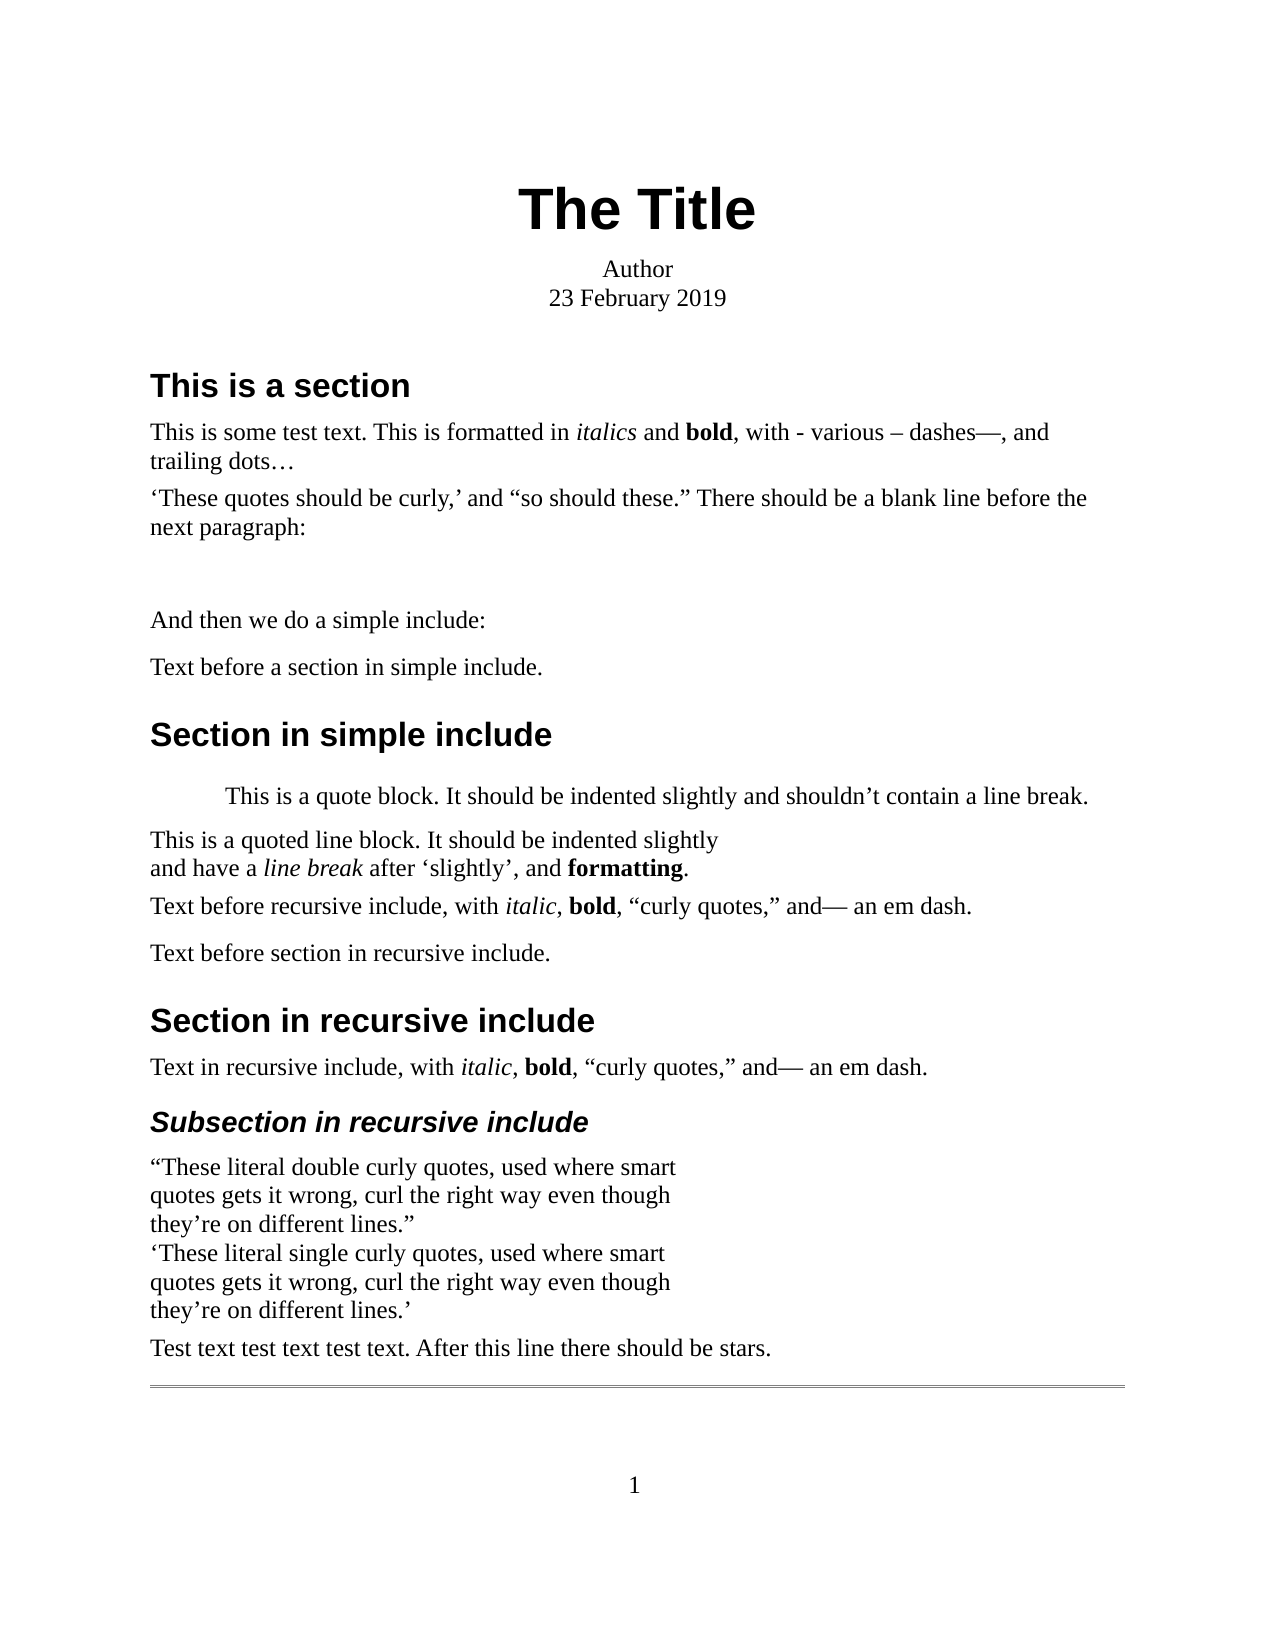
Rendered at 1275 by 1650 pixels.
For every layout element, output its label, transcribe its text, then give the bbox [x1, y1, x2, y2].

subtitle Section in simple include [150, 715, 1125, 753]
text This is a quoted line block. It should be indented slightly and have a line break after ‘slightly’, and formatting. [150, 825, 1125, 882]
text 23 February 2019 [150, 283, 1125, 312]
text “These literal double curly quotes, used where smart quotes gets it wrong, curl the right way even though they’re on different lines.” [150, 1152, 1125, 1238]
title The Title [150, 175, 1125, 242]
text Text in recursive include, with italic, bold, “curly quotes,” and— an em dash. [150, 1052, 1125, 1081]
text This is a quote block. It should be indented slightly and shouldn’t contain a line break. [225, 781, 1125, 810]
text ‘These literal single curly quotes, used where smart quotes gets it wrong, curl the right way even though they’re on different lines.’ [150, 1238, 1125, 1324]
subtitle This is a section [150, 366, 1125, 404]
text And then we do a simple include: [150, 606, 1125, 634]
text Author [150, 254, 1125, 283]
text ‘These quotes should be curly,’ and “so should these.” There should be a blank line before the next paragraph: [150, 483, 1125, 541]
text Text before recursive include, with italic, bold, “curly quotes,” and— an em dash. [150, 891, 1125, 920]
text Text before a section in simple include. [150, 652, 1125, 681]
subtitle Section in recursive include [150, 1001, 1125, 1039]
text Test text test text test text. After this line there should be stars. [150, 1333, 1125, 1362]
subtitle Subsection in recursive include [150, 1106, 1125, 1139]
text Text before section in recursive include. [150, 938, 1125, 967]
text This is some test text. This is formatted in italics and bold, with - various – dashes—, and trailing dots… [150, 417, 1125, 474]
